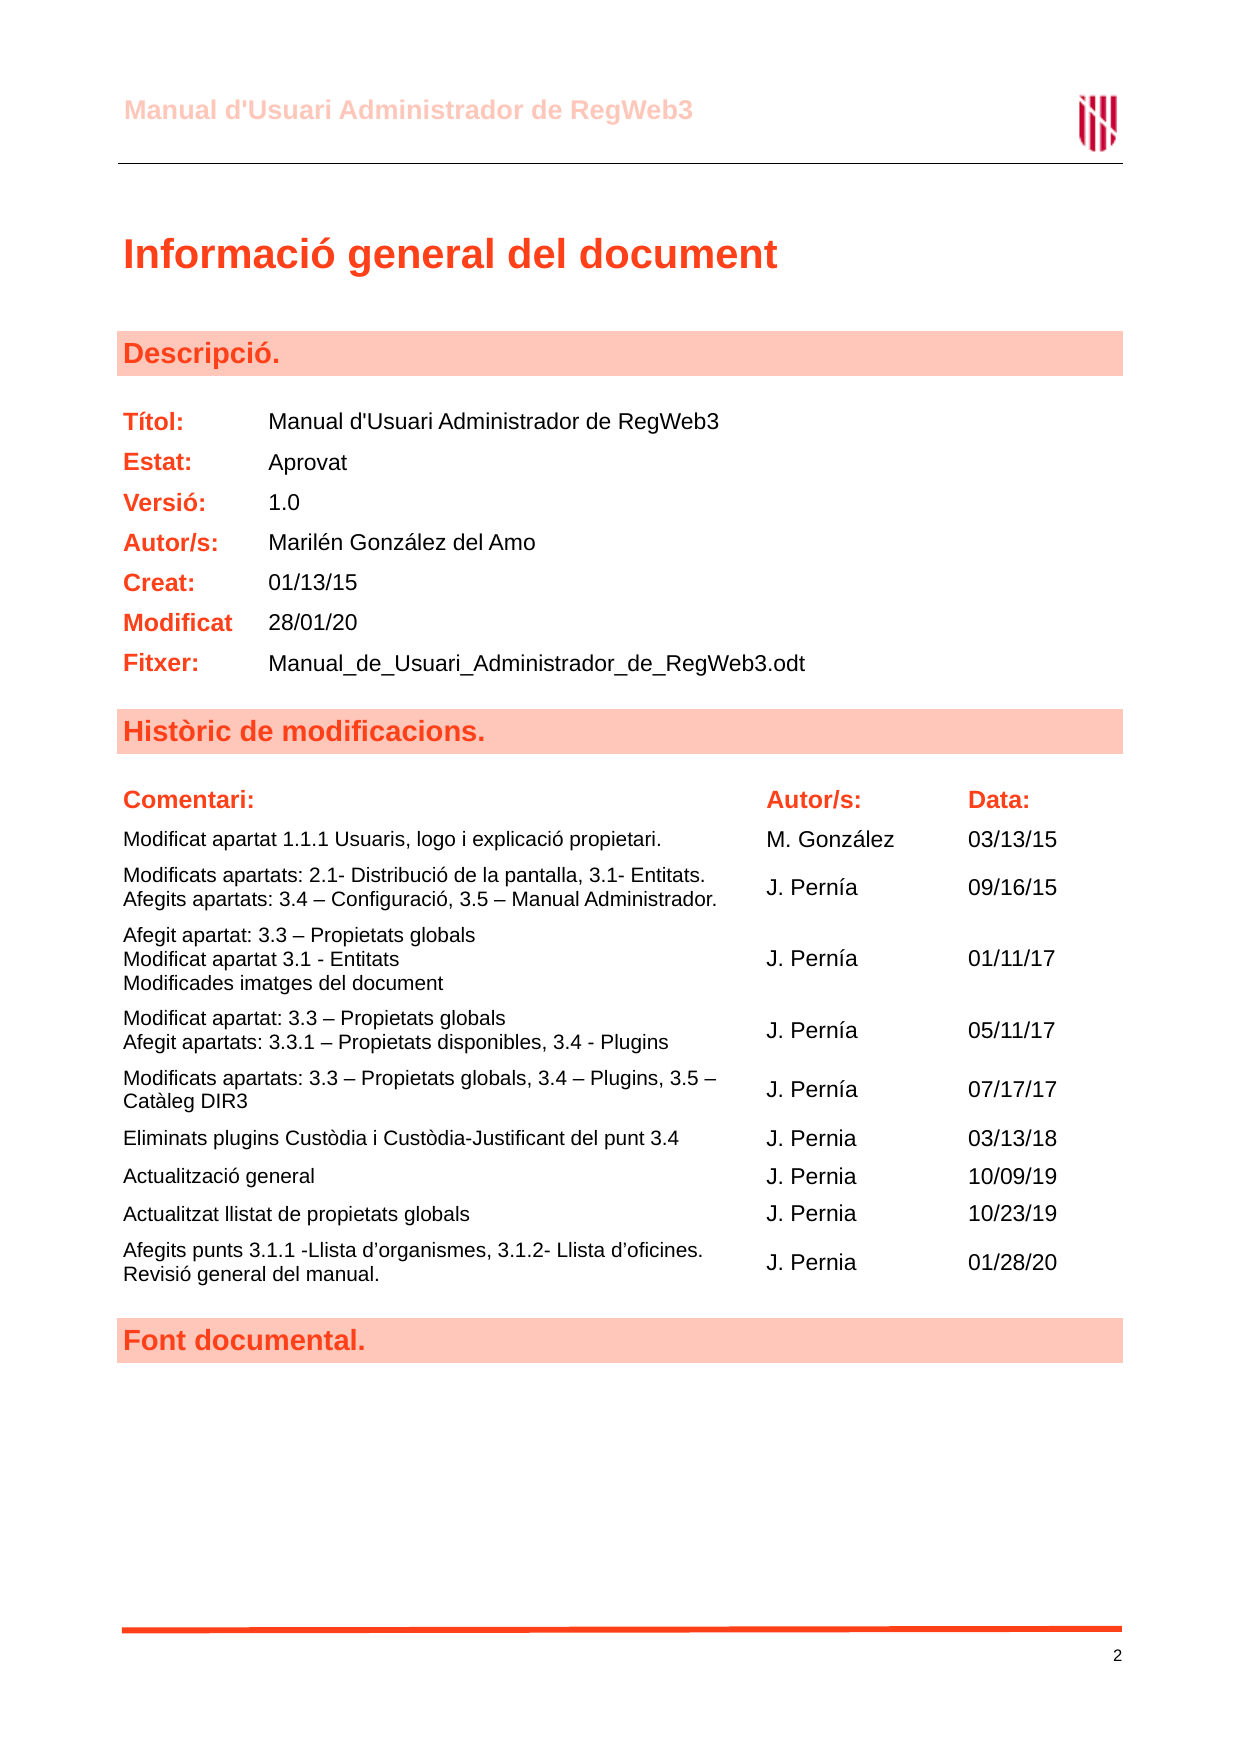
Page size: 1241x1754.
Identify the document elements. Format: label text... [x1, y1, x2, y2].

table_cell Font documental. [117, 1318, 1123, 1363]
table_cell J. Pernía [760, 1000, 962, 1060]
table_cell Descripció. [117, 331, 1123, 376]
table_cell 23/10/19 [962, 1195, 1123, 1232]
table_cell Eliminats plugins Custòdia i Custòdia-Justificant del punt 3.4 [117, 1119, 760, 1157]
table_cell J. Pernía [760, 1060, 962, 1119]
table_cell Títol: [117, 401, 262, 442]
table_cell J. Pernía [760, 858, 962, 917]
table_cell Manual d'Usuari Administrador de RegWeb3 [262, 401, 1123, 442]
table_cell Autor/s: [760, 780, 962, 820]
table_cell Modificats apartats: 2.1- Distribució de la pantalla, 3.1- Entitats. Afegits apartats: 3.4 – Configuració, 3.5 – Manual Administrador. [117, 858, 760, 917]
table_cell [117, 1292, 1123, 1318]
table_cell Aprovat [262, 442, 1123, 482]
table_cell Creat: [117, 562, 262, 602]
table_cell Autor/s: [117, 522, 262, 562]
table_cell J. Pernia [760, 1119, 962, 1157]
table_cell Versió: [117, 482, 262, 522]
table_cell 09/10/19 [962, 1157, 1123, 1195]
table_cell [117, 1363, 1123, 1388]
table_cell 11/05/17 [962, 1000, 1123, 1060]
table_cell Estat: [117, 442, 262, 482]
table_cell 17/07/17 [962, 1060, 1123, 1119]
table_cell M. González [760, 820, 962, 858]
picture [1075, 92, 1118, 156]
table_cell Data: [962, 780, 1123, 820]
table_cell Modificat [117, 603, 262, 643]
table_cell Actualitzat llistat de propietats globals [117, 1195, 760, 1232]
table_cell J. Pernia [760, 1233, 962, 1292]
table_cell Modificat apartat 1.1.1 Usuaris, logo i explicació propietari. [117, 820, 760, 858]
table_cell Fitxer: [117, 643, 262, 683]
table_cell 13/01/15 [262, 562, 1123, 602]
table_cell Històric de modificacions. [117, 709, 1123, 754]
table_cell Modificat apartat: 3.3 – Propietats globals Afegit apartats: 3.3.1 – Propietats disponibles, 3.4 - Plugins [117, 1000, 760, 1060]
table_cell [117, 683, 1123, 709]
table_cell [117, 754, 1123, 779]
table_cell 16/09/15 [962, 858, 1123, 917]
table_cell Marilén González del Amo [262, 522, 1123, 562]
table_cell Afegit apartat: 3.3 – Propietats globals Modificat apartat 3.1 - Entitats Modificades imatges del document [117, 917, 760, 1000]
table_cell [117, 1389, 1123, 1426]
table_cell 13/03/18 [962, 1119, 1123, 1157]
table_cell Actualització general [117, 1157, 760, 1195]
table_header Informació general del document [117, 223, 1123, 331]
table_cell 1.0 [262, 482, 1123, 522]
table_cell J. Pernia [760, 1195, 962, 1232]
table_cell 13/03/15 [962, 820, 1123, 858]
table_cell J. Pernia [760, 1157, 962, 1195]
table_cell Afegits punts 3.1.1 -Llista d’organismes, 3.1.2- Llista d’oficines. Revisió general del manual. [117, 1233, 760, 1292]
table_cell Modificats apartats: 3.3 – Propietats globals, 3.4 – Plugins, 3.5 – Catàleg DIR3 [117, 1060, 760, 1119]
table_cell Manual_de_Usuari_Administrador_de_RegWeb3.odt [262, 643, 1123, 683]
table_cell 28/01/20 [962, 1233, 1123, 1292]
table_cell Comentari: [117, 780, 760, 820]
table_cell J. Pernía [760, 917, 962, 1000]
table_cell 11/01/17 [962, 917, 1123, 1000]
table_cell [117, 376, 1123, 401]
table_cell 28/01/20 [262, 603, 1123, 643]
